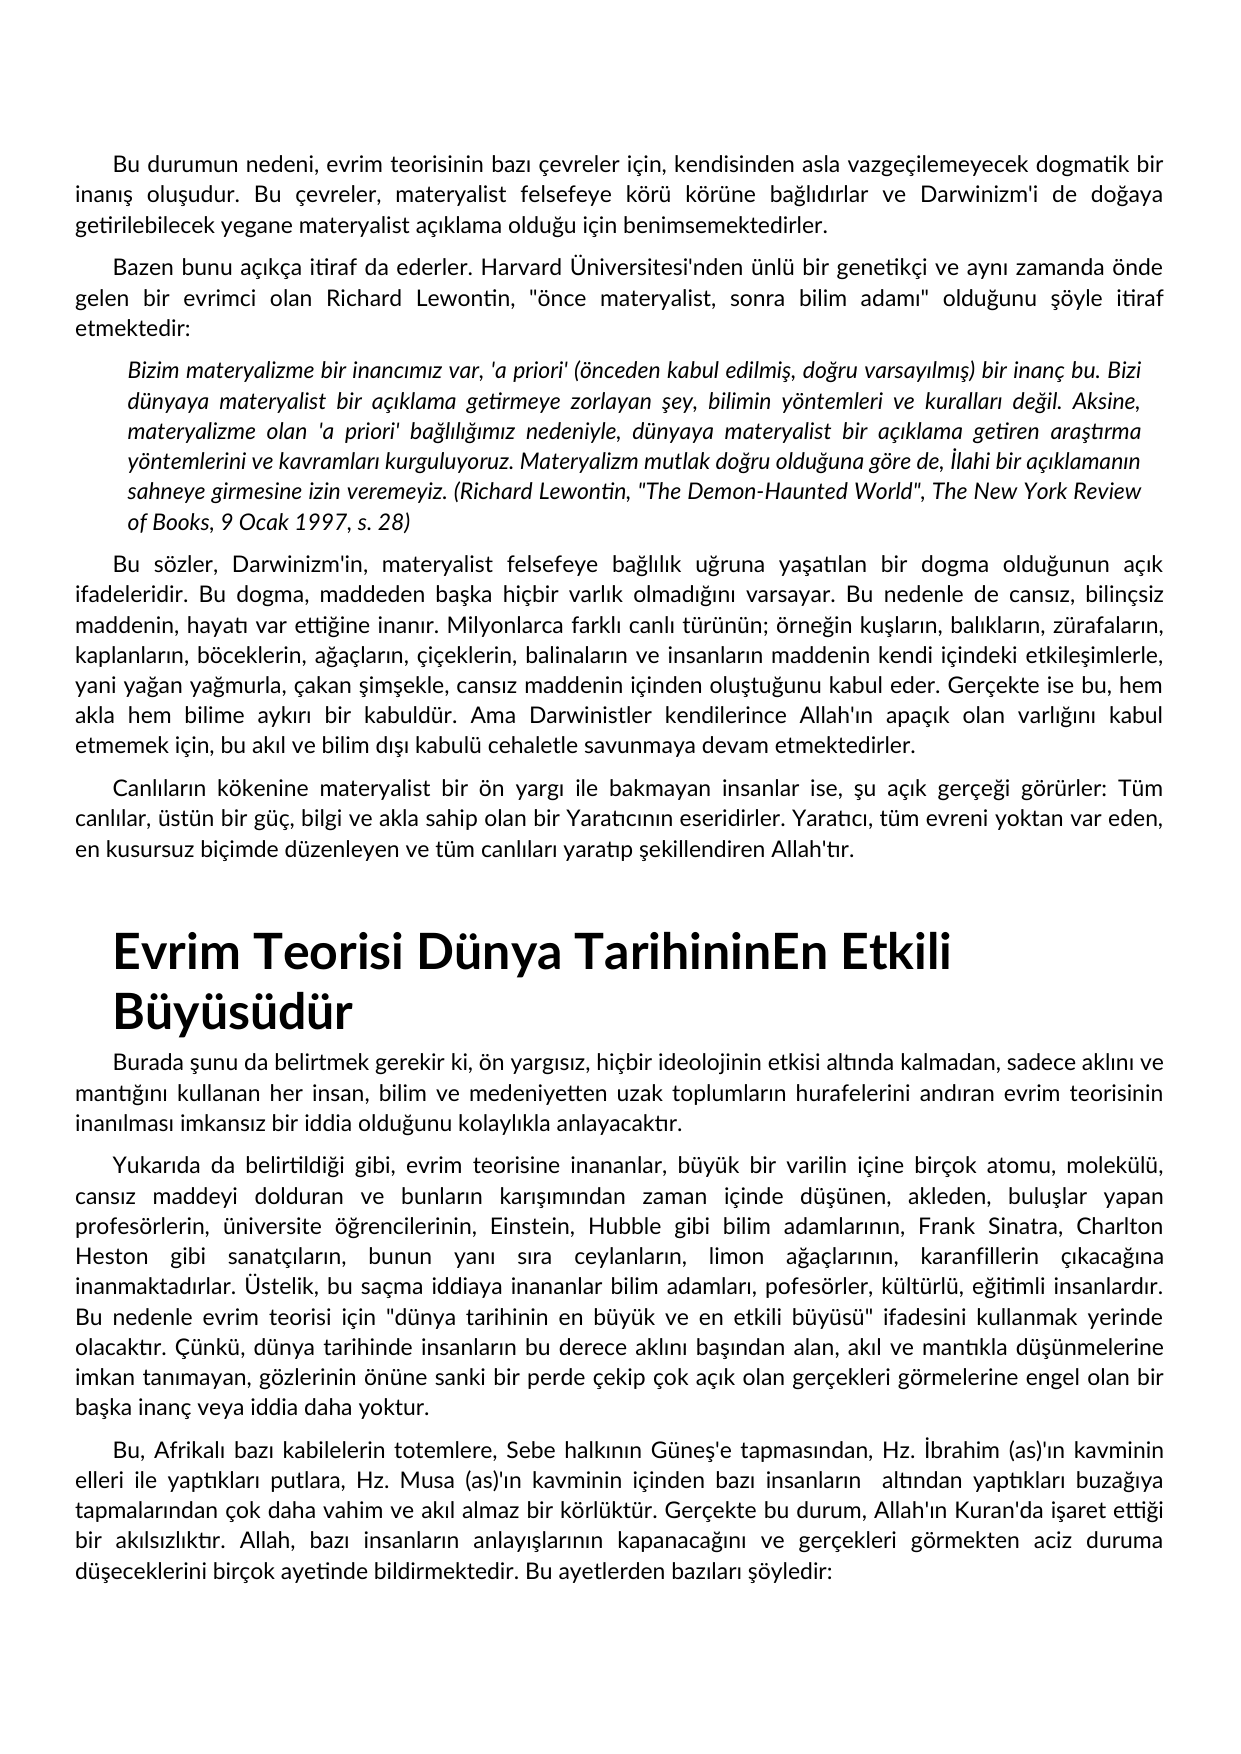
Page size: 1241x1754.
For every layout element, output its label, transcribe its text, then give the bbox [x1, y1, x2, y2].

text Canlıların kökenine materyalist bir ön yargı ile bakmayan insanlar ise, şu açık gerçeği görürler: Tüm canlılar, üstün bir güç, bilgi ve akla sahip olan bir Yaratıcının eseridirler. Yaratıcı, tüm evreni yoktan var eden, en kusursuz biçimde düzenleyen ve tüm canlıları yaratıp şekillendiren Allah'tır. [75, 774, 1165, 862]
text Bu sözler, Darwinizm'in, materyalist felsefeye bağlılık uğruna yaşatılan bir dogma olduğunun açık ifadeleridir. Bu dogma, maddeden başka hiçbir varlık olmadığını varsayar. Bu nedenle de cansız, bilinçsiz maddenin, hayatı var ettiğine inanır. Milyonlarca farklı canlı türünün; örneğin kuşların, balıkların, zürafaların, kaplanların, böceklerin, ağaçların, çiçeklerin, balinaların ve insanların maddenin kendi içindeki etkileşimlerle, yani yağan yağmurla, çakan şimşekle, cansız maddenin içinden oluştuğunu kabul eder. Gerçekte ise bu, hem akla hem bilime aykırı bir kabuldür. Ama Darwinistler kendilerince Allah'ın apaçık olan varlığını kabul etmemek için, bu akıl ve bilim dışı kabulü cehaletle savunmaya devam etmektedirler. [75, 550, 1165, 759]
text Bu durumun nedeni, evrim teorisinin bazı çevreler için, kendisinden asla vazgeçilemeyecek dogmatik bir inanış oluşudur. Bu çevreler, materyalist felsefeye körü körüne bağlıdırlar ve Darwinizm'i de doğaya getirilebilecek yegane materyalist açıklama olduğu için benimsemektedirler. [75, 150, 1165, 238]
text Burada şunu da belirtmek gerekir ki, ön yargısız, hiçbir ideolojinin etkisi altında kalmadan, sadece aklını ve mantığını kullanan her insan, bilim ve medeniyetten uzak toplumların hurafelerini andıran evrim teorisinin inanılması imkansız bir iddia olduğunu kolaylıkla anlayacaktır. [75, 1048, 1165, 1136]
text Yukarıda da belirtildiği gibi, evrim teorisine inananlar, büyük bir varilin içine birçok atomu, molekülü, cansız maddeyi dolduran ve bunların karışımından zaman içinde düşünen, akleden, buluşlar yapan profesörlerin, üniversite öğrencilerinin, Einstein, Hubble gibi bilim adamlarının, Frank Sinatra, Charlton Heston gibi sanatçıların, bunun yanı sıra ceylanların, limon ağaçlarının, karanfillerin çıkacağına inanmaktadırlar. Üstelik, bu saçma iddiaya inananlar bilim adamları, pofesörler, kültürlü, eğitimli insanlardır. Bu nedenle evrim teorisi için "dünya tarihinin en büyük ve en etkili büyüsü" ifadesini kullanmak yerinde olacaktır. Çünkü, dünya tarihinde insanların bu derece aklını başından alan, akıl ve mantıkla düşünmelerine imkan tanımayan, gözlerinin önüne sanki bir perde çekip çok açık olan gerçekleri görmelerine engel olan bir başka inanç veya iddia daha yoktur. [75, 1151, 1165, 1420]
text Bizim materyalizme bir inancımız var, 'a priori' (önceden kabul edilmiş, doğru varsayılmış) bir inanç bu. Bizi dünyaya materyalist bir açıklama getirmeye zorlayan şey, bilimin yöntemleri ve kuralları değil. Aksine, materyalizme olan 'a priori' bağlılığımız nedeniyle, dünyaya materyalist bir açıklama getiren araştırma yöntemlerini ve kavramları kurguluyoruz. Materyalizm mutlak doğru olduğuna göre de, İlahi bir açıklamanın sahneye girmesine izin veremeyiz. (Richard Lewontin, "The Demon-Haunted World", The New York Review of Books, 9 Ocak 1997, s. 28) [127, 356, 1143, 535]
text Bazen bunu açıkça itiraf da ederler. Harvard Üniversitesi'nden ünlü bir genetikçi ve aynı zamanda önde gelen bir evrimci olan Richard Lewontin, "önce materyalist, sonra bilim adamı" olduğunu şöyle itiraf etmektedir: [75, 253, 1165, 341]
text Bu, Afrikalı bazı kabilelerin totemlere, Sebe halkının Güneş'e tapmasından, Hz. İbrahim (as)'ın kavminin elleri ile yaptıkları putlara, Hz. Musa (as)'ın kavminin içinden bazı insanların altından yaptıkları buzağıya tapmalarından çok daha vahim ve akıl almaz bir körlüktür. Gerçekte bu durum, Allah'ın Kuran'da işaret ettiği bir akılsızlıktır. Allah, bazı insanların anlayışlarının kapanacağını ve gerçekleri görmekten aciz duruma düşeceklerini birçok ayetinde bildirmektedir. Bu ayetlerden bazıları şöyledir: [75, 1436, 1165, 1584]
subtitle Evrim Teorisi Dünya TarihininEn Etkili Büyüsüdür [112, 920, 1165, 1040]
